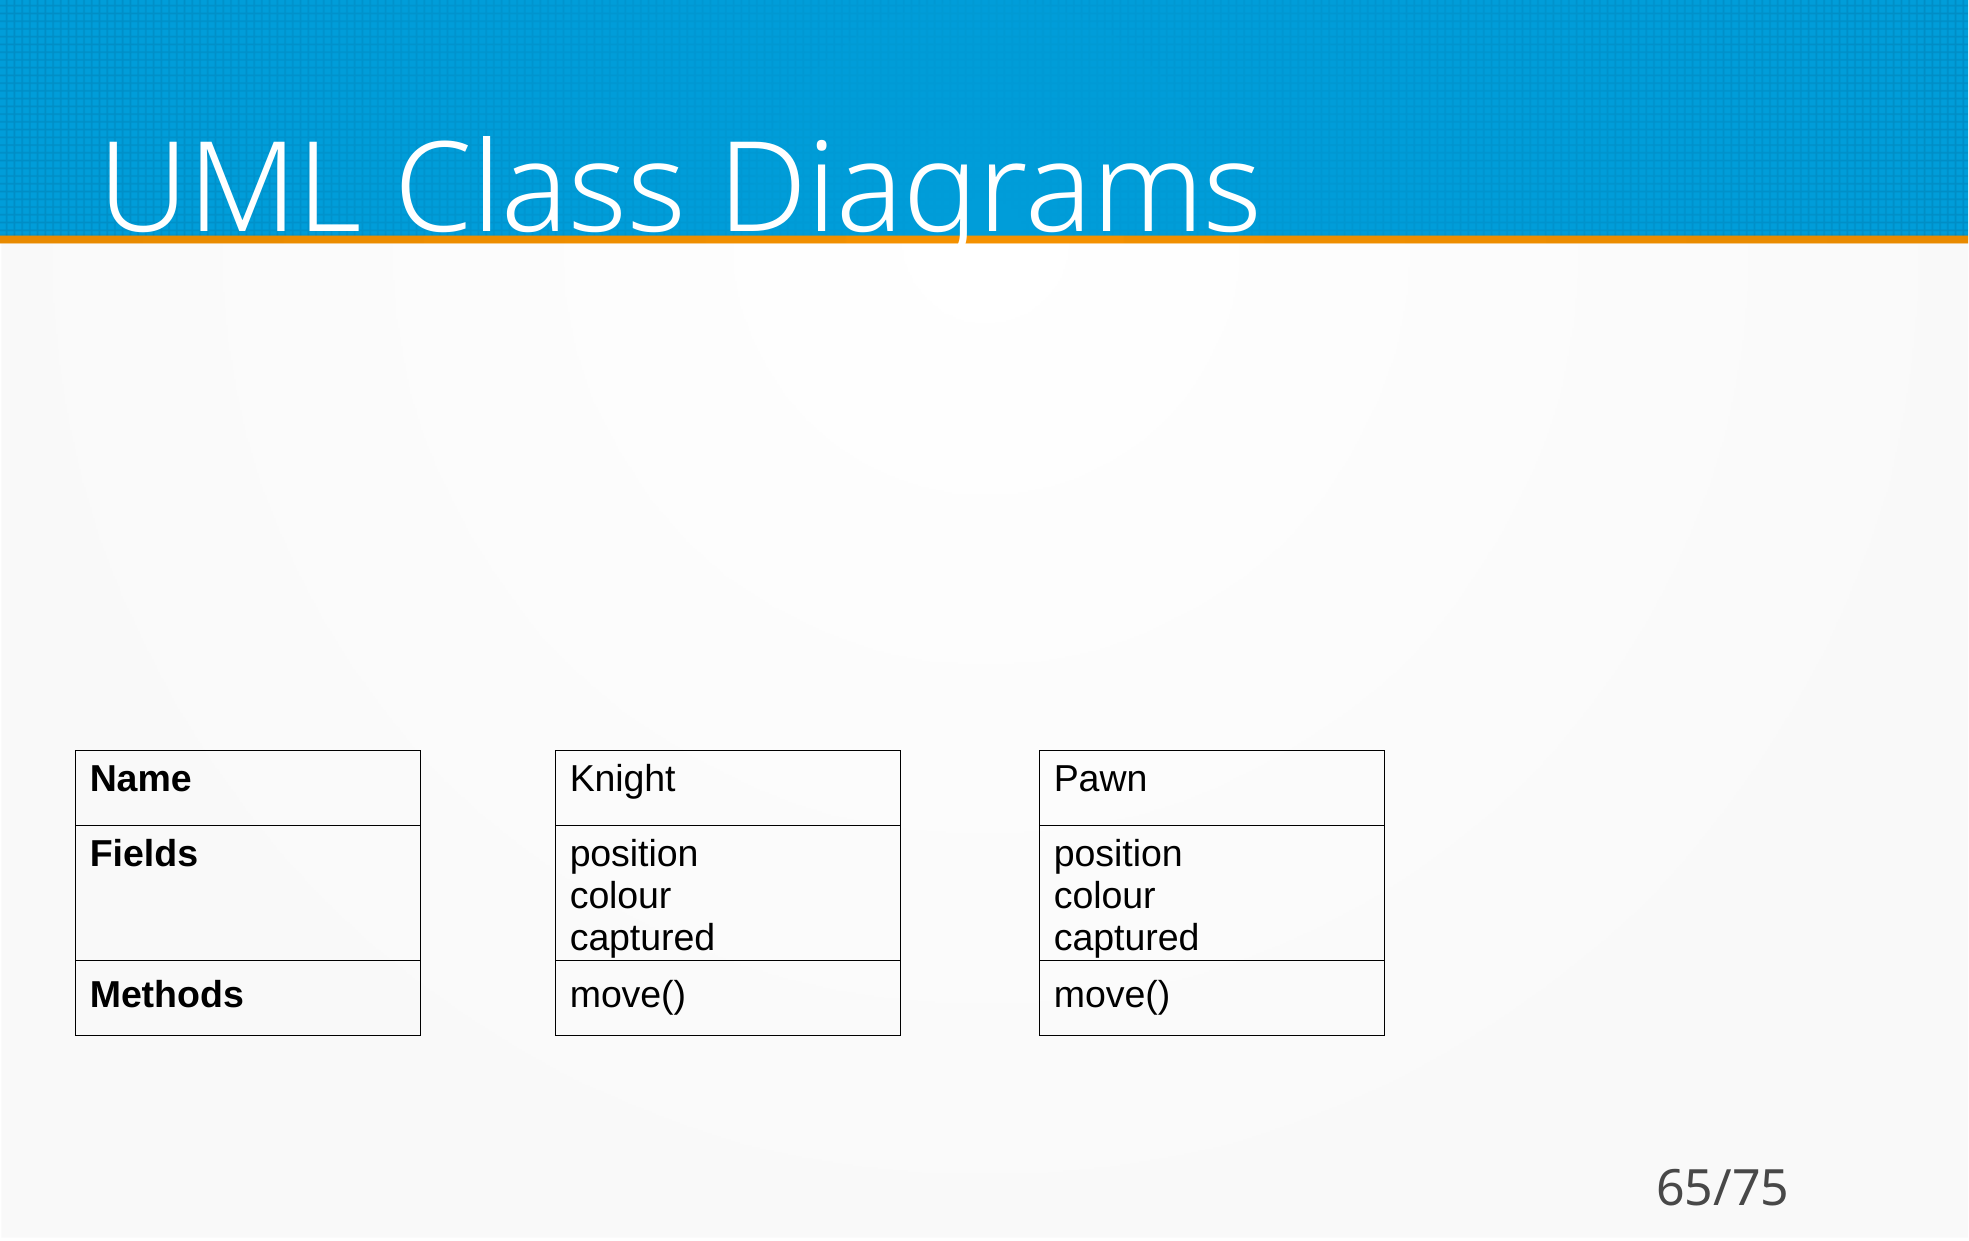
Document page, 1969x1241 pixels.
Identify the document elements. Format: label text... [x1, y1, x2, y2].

text_box Fields [75, 825, 421, 882]
title UML Class Diagrams [98, 49, 1870, 257]
text_box position colour captured [555, 825, 901, 965]
text_box move() [555, 965, 901, 1023]
text_box Methods [75, 965, 421, 1023]
text_box Pawn [1039, 750, 1385, 807]
text_box move() [1039, 965, 1385, 1023]
text_box position colour captured [1039, 825, 1385, 965]
text_box Name [75, 750, 421, 807]
text_box Knight [555, 750, 901, 807]
picture [0, 236, 1969, 1241]
